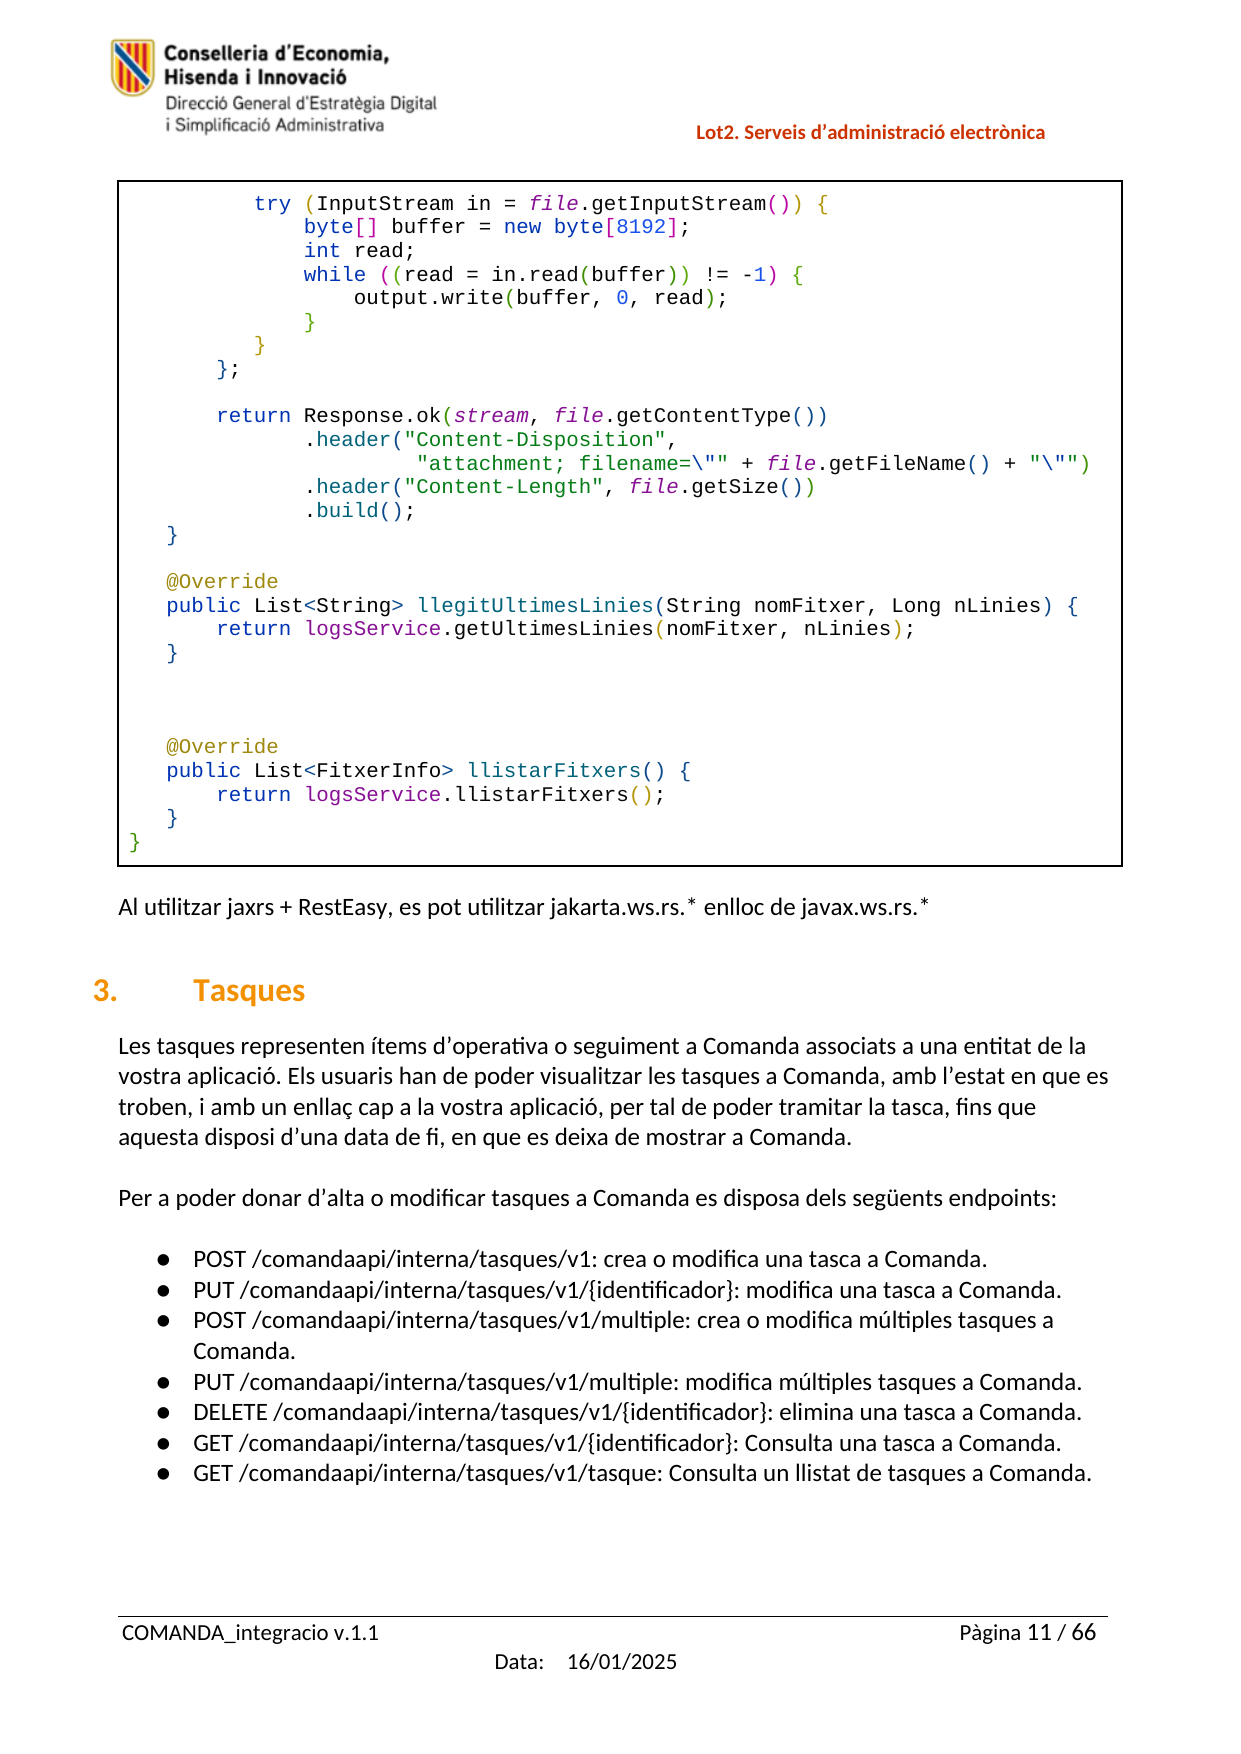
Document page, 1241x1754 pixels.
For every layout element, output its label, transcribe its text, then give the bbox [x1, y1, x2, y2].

table_header try (InputStream in = file.getInputStream()) { byte[] buffer = new byte[8192]; int read; while ((read = in.read(buffer)) != -1) { output.write(buffer, 0, read); } } }; return Response.ok(stream, file.getContentType()) .header("Content-Disposition", "attachment; filename=\"" + file.getFileName() + "\"") .header("Content-Length", file.getSize()) .build(); } @Override public List<String> llegitUltimesLinies(String nomFitxer, Long nLinies) { return logsService.getUltimesLinies(nomFitxer, nLinies); } @Override public List<FitxerInfo> llistarFitxers() { return logsService.llistarFitxers(); } } [119, 182, 1121, 865]
list PUT /comandaapi/interna/tasques/v1/{identificador}: modifica una tasca a Comanda. [156, 1274, 1122, 1305]
list GET /comandaapi/interna/tasques/v1/tasque: Consulta un llistat de tasques a Comanda. [156, 1457, 1122, 1488]
list POST /comandaapi/interna/tasques/v1: crea o modifica una tasca a Comanda. [156, 1244, 1122, 1274]
list PUT /comandaapi/interna/tasques/v1/multiple: modifica múltiples tasques a Comanda. [156, 1366, 1122, 1396]
subtitle Tasques [118, 969, 1122, 1009]
text Al utilitzar jaxrs + RestEasy, es pot utilitzar jakarta.ws.rs.* enlloc de javax.ws.rs.* [118, 891, 1122, 921]
text Per a poder donar d’alta o modificar tasques a Comanda es disposa dels següents endpoints: [118, 1183, 1122, 1213]
list GET /comandaapi/interna/tasques/v1/{identificador}: Consulta una tasca a Comanda. [156, 1427, 1122, 1457]
text Les tasques representen ítems d’operativa o seguiment a Comanda associats a una entitat de la vostra aplicació. Els usuaris han de poder visualitzar les tasques a Comanda, amb l’estat en que es troben, i amb un enllaç cap a la vostra aplicació, per tal de poder tramitar la tasca, fins que aquesta disposi d’una data de fi, en que es deixa de mostrar a Comanda. [118, 1030, 1122, 1152]
list DELETE /comandaapi/interna/tasques/v1/{identificador}: elimina una tasca a Comanda. [156, 1396, 1122, 1427]
picture [100, 26, 467, 156]
list POST /comandaapi/interna/tasques/v1/multiple: crea o modifica múltiples tasques a Comanda. [156, 1305, 1122, 1366]
